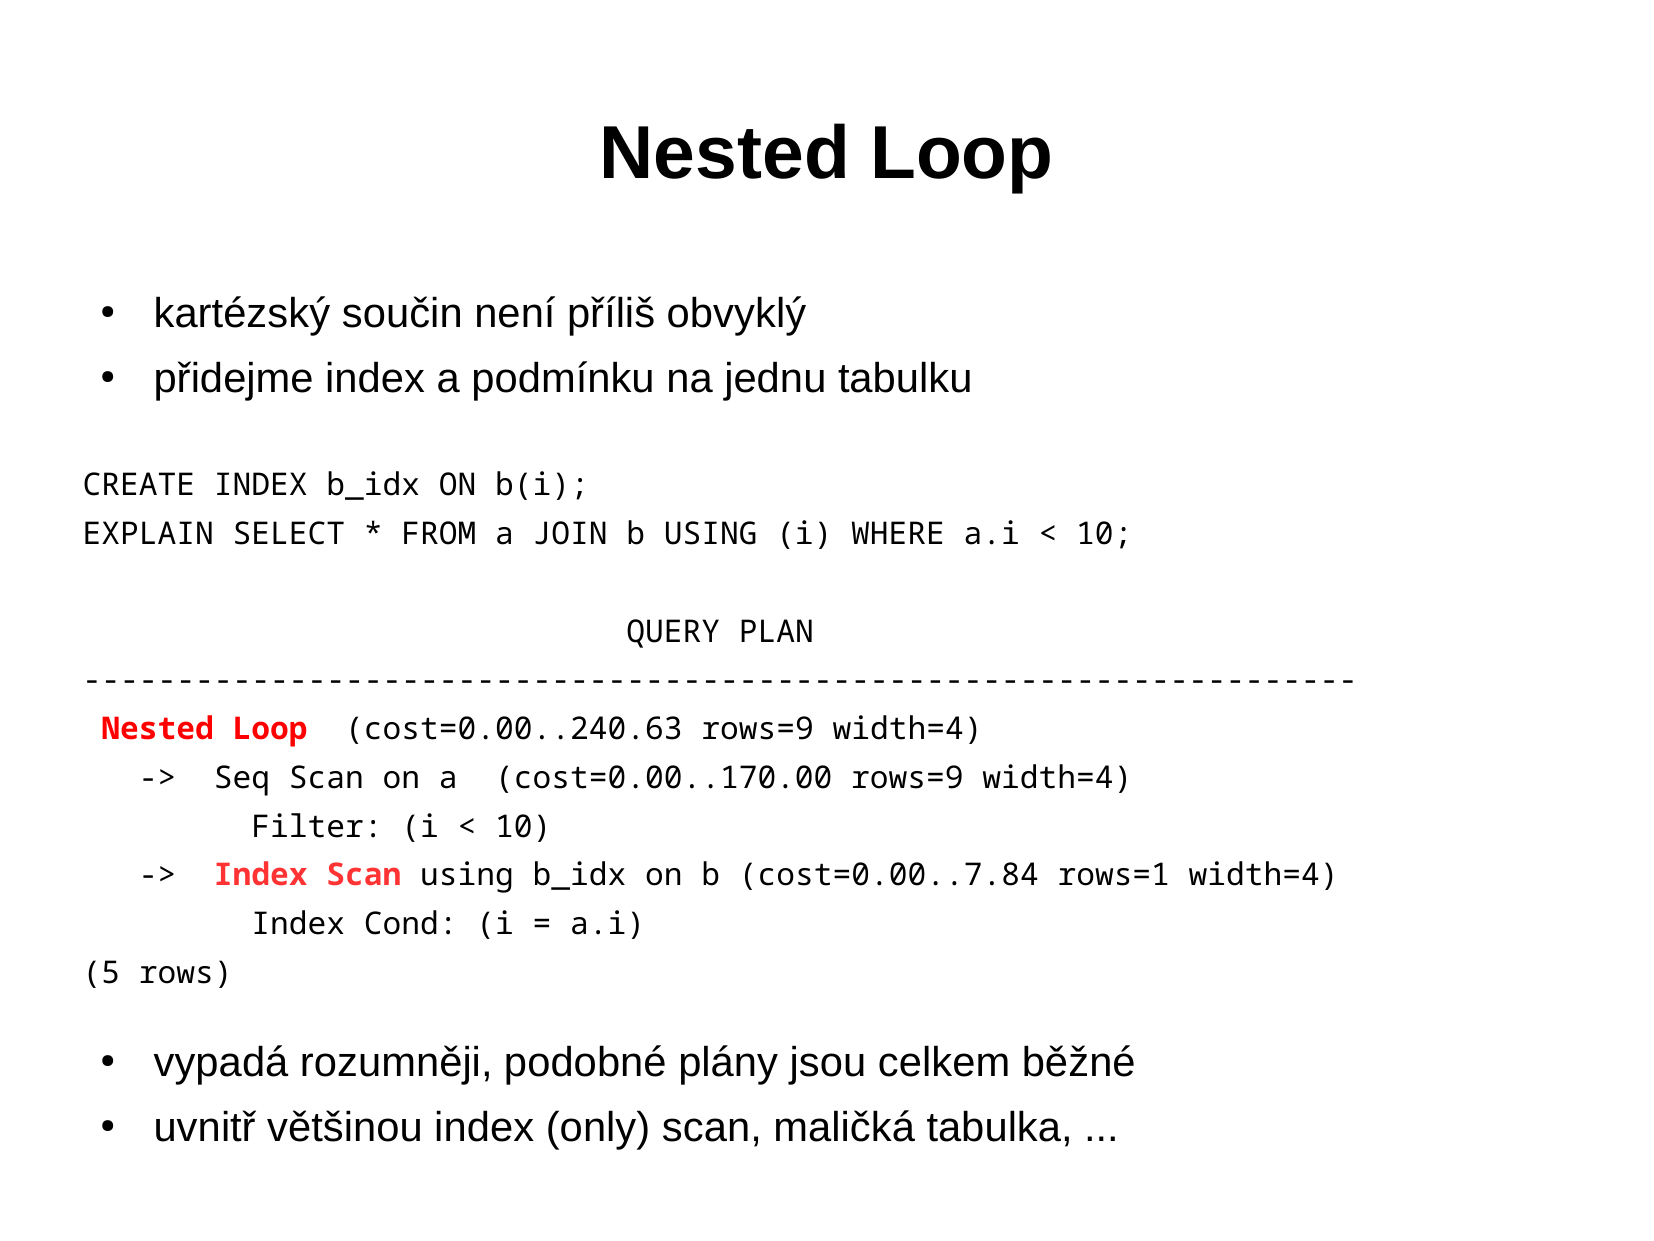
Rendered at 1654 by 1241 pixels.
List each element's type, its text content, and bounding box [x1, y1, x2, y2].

list kartézský součin není příliš obvyklý přidejme index a podmínku na jednu tabulku CREATE INDEX b_idx ON b(i); EXPLAIN SELECT * FROM a JOIN b USING (i) WHERE a.i < 10; QUERY PLAN -------------------------------------------------------------------- Nested Loop (cost=0.00..240.63 rows=9 width=4) -> Seq Scan on a (cost=0.00..170.00 rows=9 width=4) Filter: (i < 10) -> Index Scan using b_idx on b (cost=0.00..7.84 rows=1 width=4) Index Cond: (i = a.i) (5 rows) vypadá rozumněji, podobné plány jsou celkem běžné uvnitř většinou index (only) scan, maličká tabulka, ... [82, 290, 1538, 1171]
title Nested Loop [82, 49, 1571, 257]
